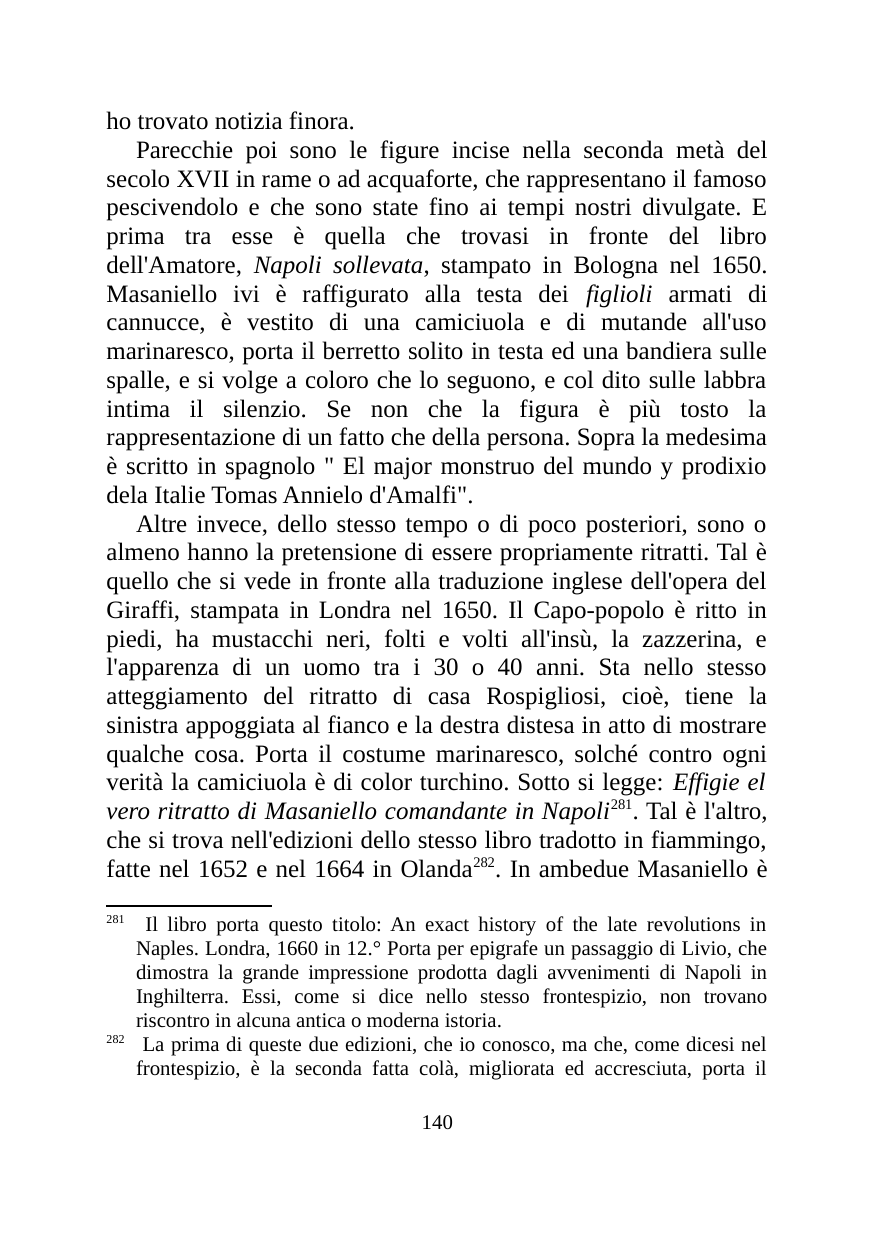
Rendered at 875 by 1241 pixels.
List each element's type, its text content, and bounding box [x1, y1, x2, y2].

text Altre invece, dello stesso tempo o di poco posteriori, sono o almeno hanno la pretensione di essere propriamente ritratti. Tal è quello che si vede in fronte alla traduzione inglese dell'opera del Giraffi, stampata in Londra nel 1650. Il Capo-popolo è ritto in piedi, ha mustacchi neri, folti e volti all'insù, la zazzerina, e l'apparenza di un uomo tra i 30 o 40 anni. Sta nello stesso atteggiamento del ritratto di casa Rospigliosi, cioè, tiene la sinistra appoggiata al fianco e la destra distesa in atto di mostrare qualche cosa. Porta il costume marinaresco, solché contro ogni verità la camiciuola è di color turchino. Sotto si legge: Effigie el vero ritratto di Masaniello comandante in Napoli. Tal è l'altro, che si trova nell'edizioni dello stesso libro tradotto in fiammingo, fatte nel 1652 e nel 1664 in Olanda. In ambedue Masaniello è [106, 509, 768, 882]
text Il libro porta questo titolo: An exact history of the late revolutions in Naples. Londra, 1660 in 12.° Porta per epigrafe un passaggio di Livio, che dimostra la grande impressione prodotta dagli avvenimenti di Napoli in Inghilterra. Essi, come si dice nello stesso frontespizio, non trovano riscontro in alcuna antica o moderna istoria. [106, 912, 768, 1032]
text ho trovato notizia finora. [106, 106, 768, 135]
text La prima di queste due edizioni, che io conosco, ma che, come dicesi nel frontespizio, è la seconda fatta colà, migliorata ed accresciuta, porta il [106, 1032, 768, 1080]
text Parecchie poi sono le figure incise nella seconda metà del secolo XVII in rame o ad acquaforte, che rappresentano il famoso pescivendolo e che sono state fino ai tempi nostri divulgate. E prima tra esse è quella che trovasi in fronte del libro dell'Amatore, Napoli sollevata, stampato in Bologna nel 1650. Masaniello ivi è raffigurato alla testa dei figlioli armati di cannucce, è vestito di una camiciuola e di mutande all'uso marinaresco, porta il berretto solito in testa ed una bandiera sulle spalle, e si volge a coloro che lo seguono, e col dito sulle labbra intima il silenzio. Se non che la figura è più tosto la rappresentazione di un fatto che della persona. Sopra la medesima è scritto in spagnolo " El major monstruo del mundo y prodixio dela Italie Tomas Annielo d'Amalfi". [106, 135, 768, 509]
